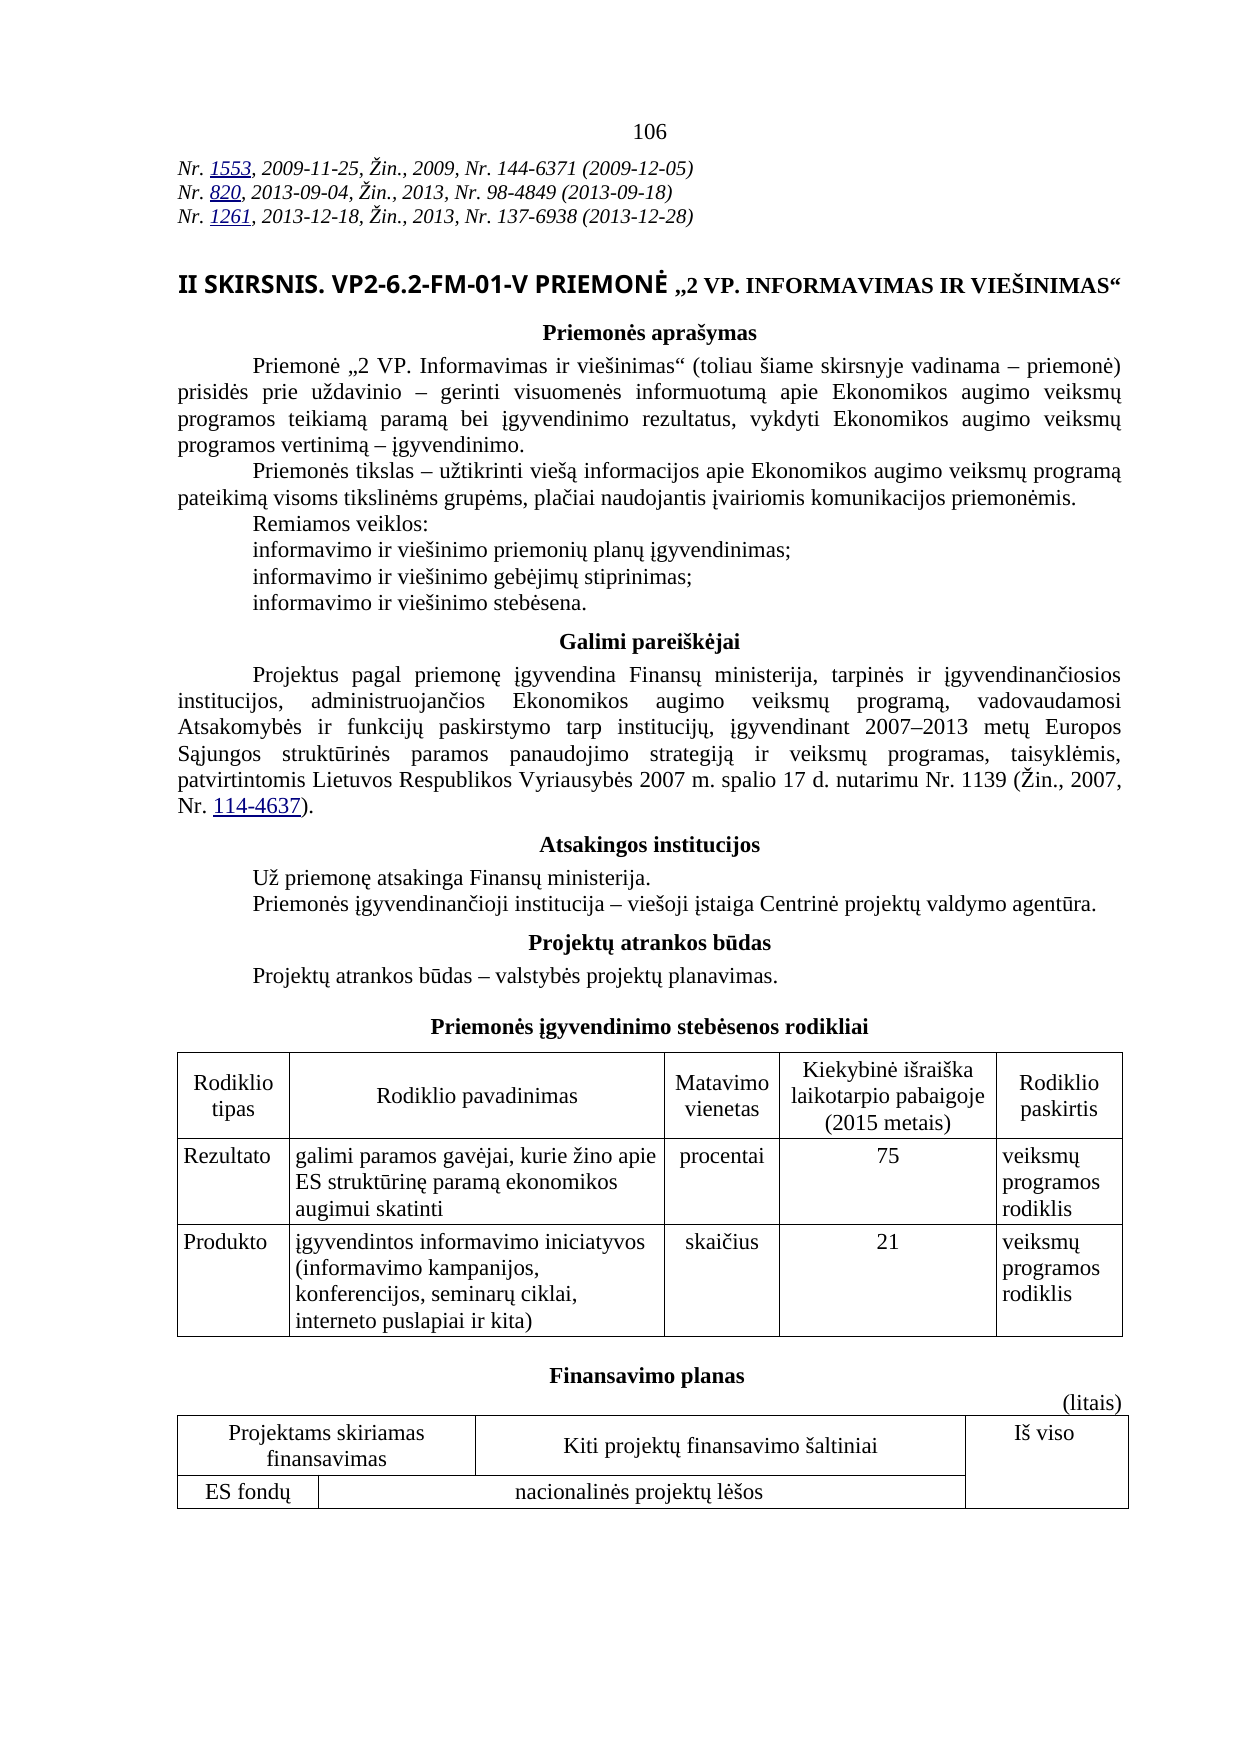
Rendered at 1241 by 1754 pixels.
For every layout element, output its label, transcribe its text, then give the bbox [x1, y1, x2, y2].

text informavimo ir viešinimo stebėsena. [177, 589, 1122, 616]
table_cell įgyvendintos informavimo iniciatyvos (informavimo kampanijos, konferencijos, seminarų ciklai, interneto puslapiai ir kita) [290, 1225, 664, 1336]
text Atsakingos institucijos [177, 831, 1122, 858]
table_cell 75 [780, 1139, 996, 1224]
table_cell procentai [665, 1139, 779, 1224]
text Nr. 820, 2013-09-04, Žin., 2013, Nr. 98-4849 (2013-09-18) [177, 180, 1122, 204]
table_header Projektams skiriamas finansavimas [178, 1416, 475, 1474]
text Priemonės tikslas – užtikrinti viešą informacijos apie Ekonomikos augimo veiksmų programą pateikimą visoms tikslinėms grupėms, plačiai naudojantis įvairiomis komunikacijos priemonėmis. [177, 457, 1122, 510]
text Už priemonę atsakinga Finansų ministerija. [177, 864, 1122, 890]
text Galimi pareiškėjai [177, 628, 1122, 654]
table_header Matavimo vienetas [665, 1053, 779, 1138]
text Priemonės įgyvendinimo stebėsenos rodikliai [177, 1013, 1122, 1039]
text Projektų atrankos būdas [177, 929, 1122, 956]
table_header Kiti projektų finansavimo šaltiniai [476, 1416, 965, 1474]
table_header Rodiklio paskirtis [997, 1053, 1122, 1138]
table_cell nacionalinės projektų lėšos [319, 1476, 965, 1508]
text Projektus pagal priemonę įgyvendina Finansų ministerija, tarpinės ir įgyvendinančiosios institucijos, administruojančios Ekonomikos augimo veiksmų programą, vadovaudamosi Atsakomybės ir funkcijų paskirstymo tarp institucijų, įgyvendinant 2007–2013 metų Europos Sąjungos struktūrinės paramos panaudojimo strategiją ir veiksmų programas, taisyklėmis, patvirtintomis Lietuvos Respublikos Vyriausybės 2007 m. spalio 17 d. nutarimu Nr. 1139 (Žin., 2007, Nr. 114-4637). [177, 661, 1122, 819]
text Nr. 1261, 2013-12-18, Žin., 2013, Nr. 137-6938 (2013-12-28) [177, 204, 1122, 228]
text Priemonės įgyvendinančioji institucija – viešoji įstaiga Centrinė projektų valdymo agentūra. [177, 890, 1122, 917]
table_cell veiksmų programos rodiklis [997, 1139, 1122, 1224]
text (litais) [311, 1388, 1122, 1415]
table_header Kiekybinė išraiška laikotarpio pabaigoje (2015 metais) [780, 1053, 996, 1138]
text Remiamos veiklos: [177, 510, 1122, 537]
text Projektų atrankos būdas – valstybės projektų planavimas. [177, 962, 1122, 988]
text informavimo ir viešinimo priemonių planų įgyvendinimas; [177, 537, 1122, 563]
text Priemonės aprašymas [177, 319, 1122, 346]
table_cell skaičius [665, 1225, 779, 1336]
table_cell Produkto [178, 1225, 289, 1336]
table_header Iš viso [966, 1416, 1128, 1508]
subtitle II SKIRSNIS. VP2-6.2-FM-01-V PRIEMONĖ ,,2 VP. Informavimas ir viešinimas“ [177, 267, 1122, 301]
table_header Rodiklio tipas [178, 1053, 289, 1138]
text informavimo ir viešinimo gebėjimų stiprinimas; [177, 563, 1122, 589]
table_cell 21 [780, 1225, 996, 1336]
table_cell ES fondų [178, 1476, 318, 1508]
table_cell veiksmų programos rodiklis [997, 1225, 1122, 1336]
table_cell Rezultato [178, 1139, 289, 1224]
text Priemonė „2 VP. Informavimas ir viešinimas“ (toliau šiame skirsnyje vadinama – priemonė) prisidės prie uždavinio – gerinti visuomenės informuotumą apie Ekonomikos augimo veiksmų programos teikiamą paramą bei įgyvendinimo rezultatus, vykdyti Ekonomikos augimo veiksmų programos vertinimą – įgyvendinimo. [177, 352, 1122, 457]
table_header Rodiklio pavadinimas [290, 1053, 664, 1138]
text Nr. 1553, 2009-11-25, Žin., 2009, Nr. 144-6371 (2009-12-05) [177, 156, 1122, 180]
text Finansavimo planas [177, 1362, 1122, 1388]
table_cell galimi paramos gavėjai, kurie žino apie ES struktūrinę paramą ekonomikos augimui skatinti [290, 1139, 664, 1224]
